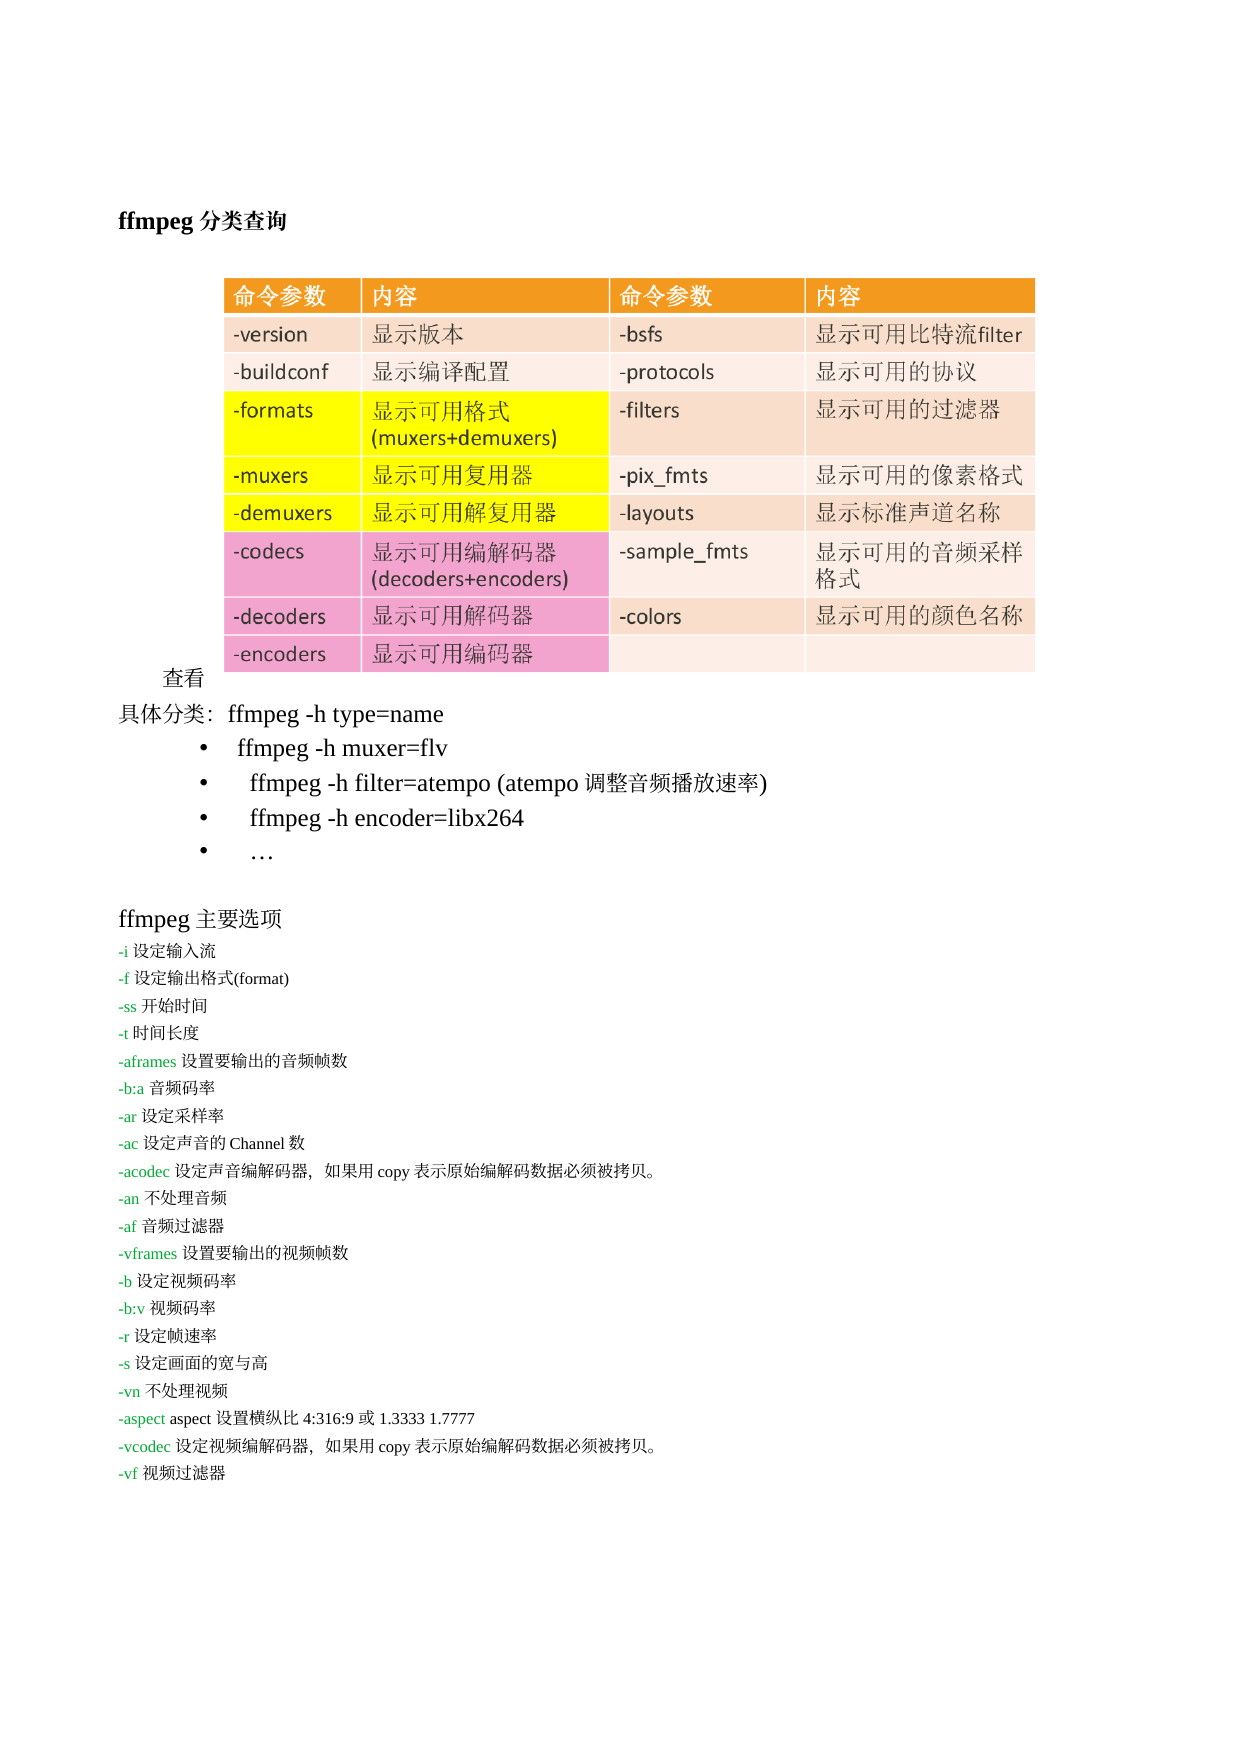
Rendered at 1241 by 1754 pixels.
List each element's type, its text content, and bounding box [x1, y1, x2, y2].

list ffmpeg -h encoder=libx264 [199, 803, 1122, 831]
text -ss 开始时间 [118, 993, 1122, 1017]
text -f 设定输出格式(format) [118, 965, 1122, 989]
text -b:v 视频码率 [118, 1295, 1122, 1319]
text -b 设定视频码率 [118, 1268, 1122, 1292]
text -b:a 音频码率 [118, 1075, 1122, 1099]
text -vcodec 设定视频编解码器，如果用copy表示原始编解码数据必须被拷贝。 [118, 1433, 1122, 1457]
text ffmpeg主要选项 [118, 902, 1122, 933]
text -aframes 设置要输出的音频帧数 [118, 1048, 1122, 1072]
text -ac 设定声音的Channel数 [118, 1130, 1122, 1154]
text -aspect aspect 设置横纵比 4:316:9 或 1.3333 1.7777 [118, 1405, 1122, 1429]
text -an 不处理音频 [118, 1185, 1122, 1209]
picture [222, 277, 1036, 673]
text -vf 视频过滤器 [118, 1460, 1122, 1484]
text -acodec 设定声音编解码器，如果用copy表示原始编解码数据必须被拷贝。 [118, 1158, 1122, 1182]
text 查看具体分类：ffmpeg -h type=name [118, 661, 1122, 729]
list ffmpeg -h filter=atempo (atempo调整音频播放速率) [199, 767, 1122, 798]
text ffmpeg 分类查询 [118, 204, 1122, 236]
text -ar 设定采样率 [118, 1103, 1122, 1127]
text -af 音频过滤器 [118, 1213, 1122, 1237]
text -r 设定帧速率 [118, 1323, 1122, 1347]
text -vframes 设置要输出的视频帧数 [118, 1240, 1122, 1264]
list … [199, 836, 1122, 864]
text -s 设定画面的宽与高 [118, 1350, 1122, 1374]
text -i 设定输入流 [118, 938, 1122, 962]
text -vn 不处理视频 [118, 1378, 1122, 1402]
list ffmpeg -h muxer=flv [199, 733, 1122, 762]
text -t 时间长度 [118, 1020, 1122, 1044]
